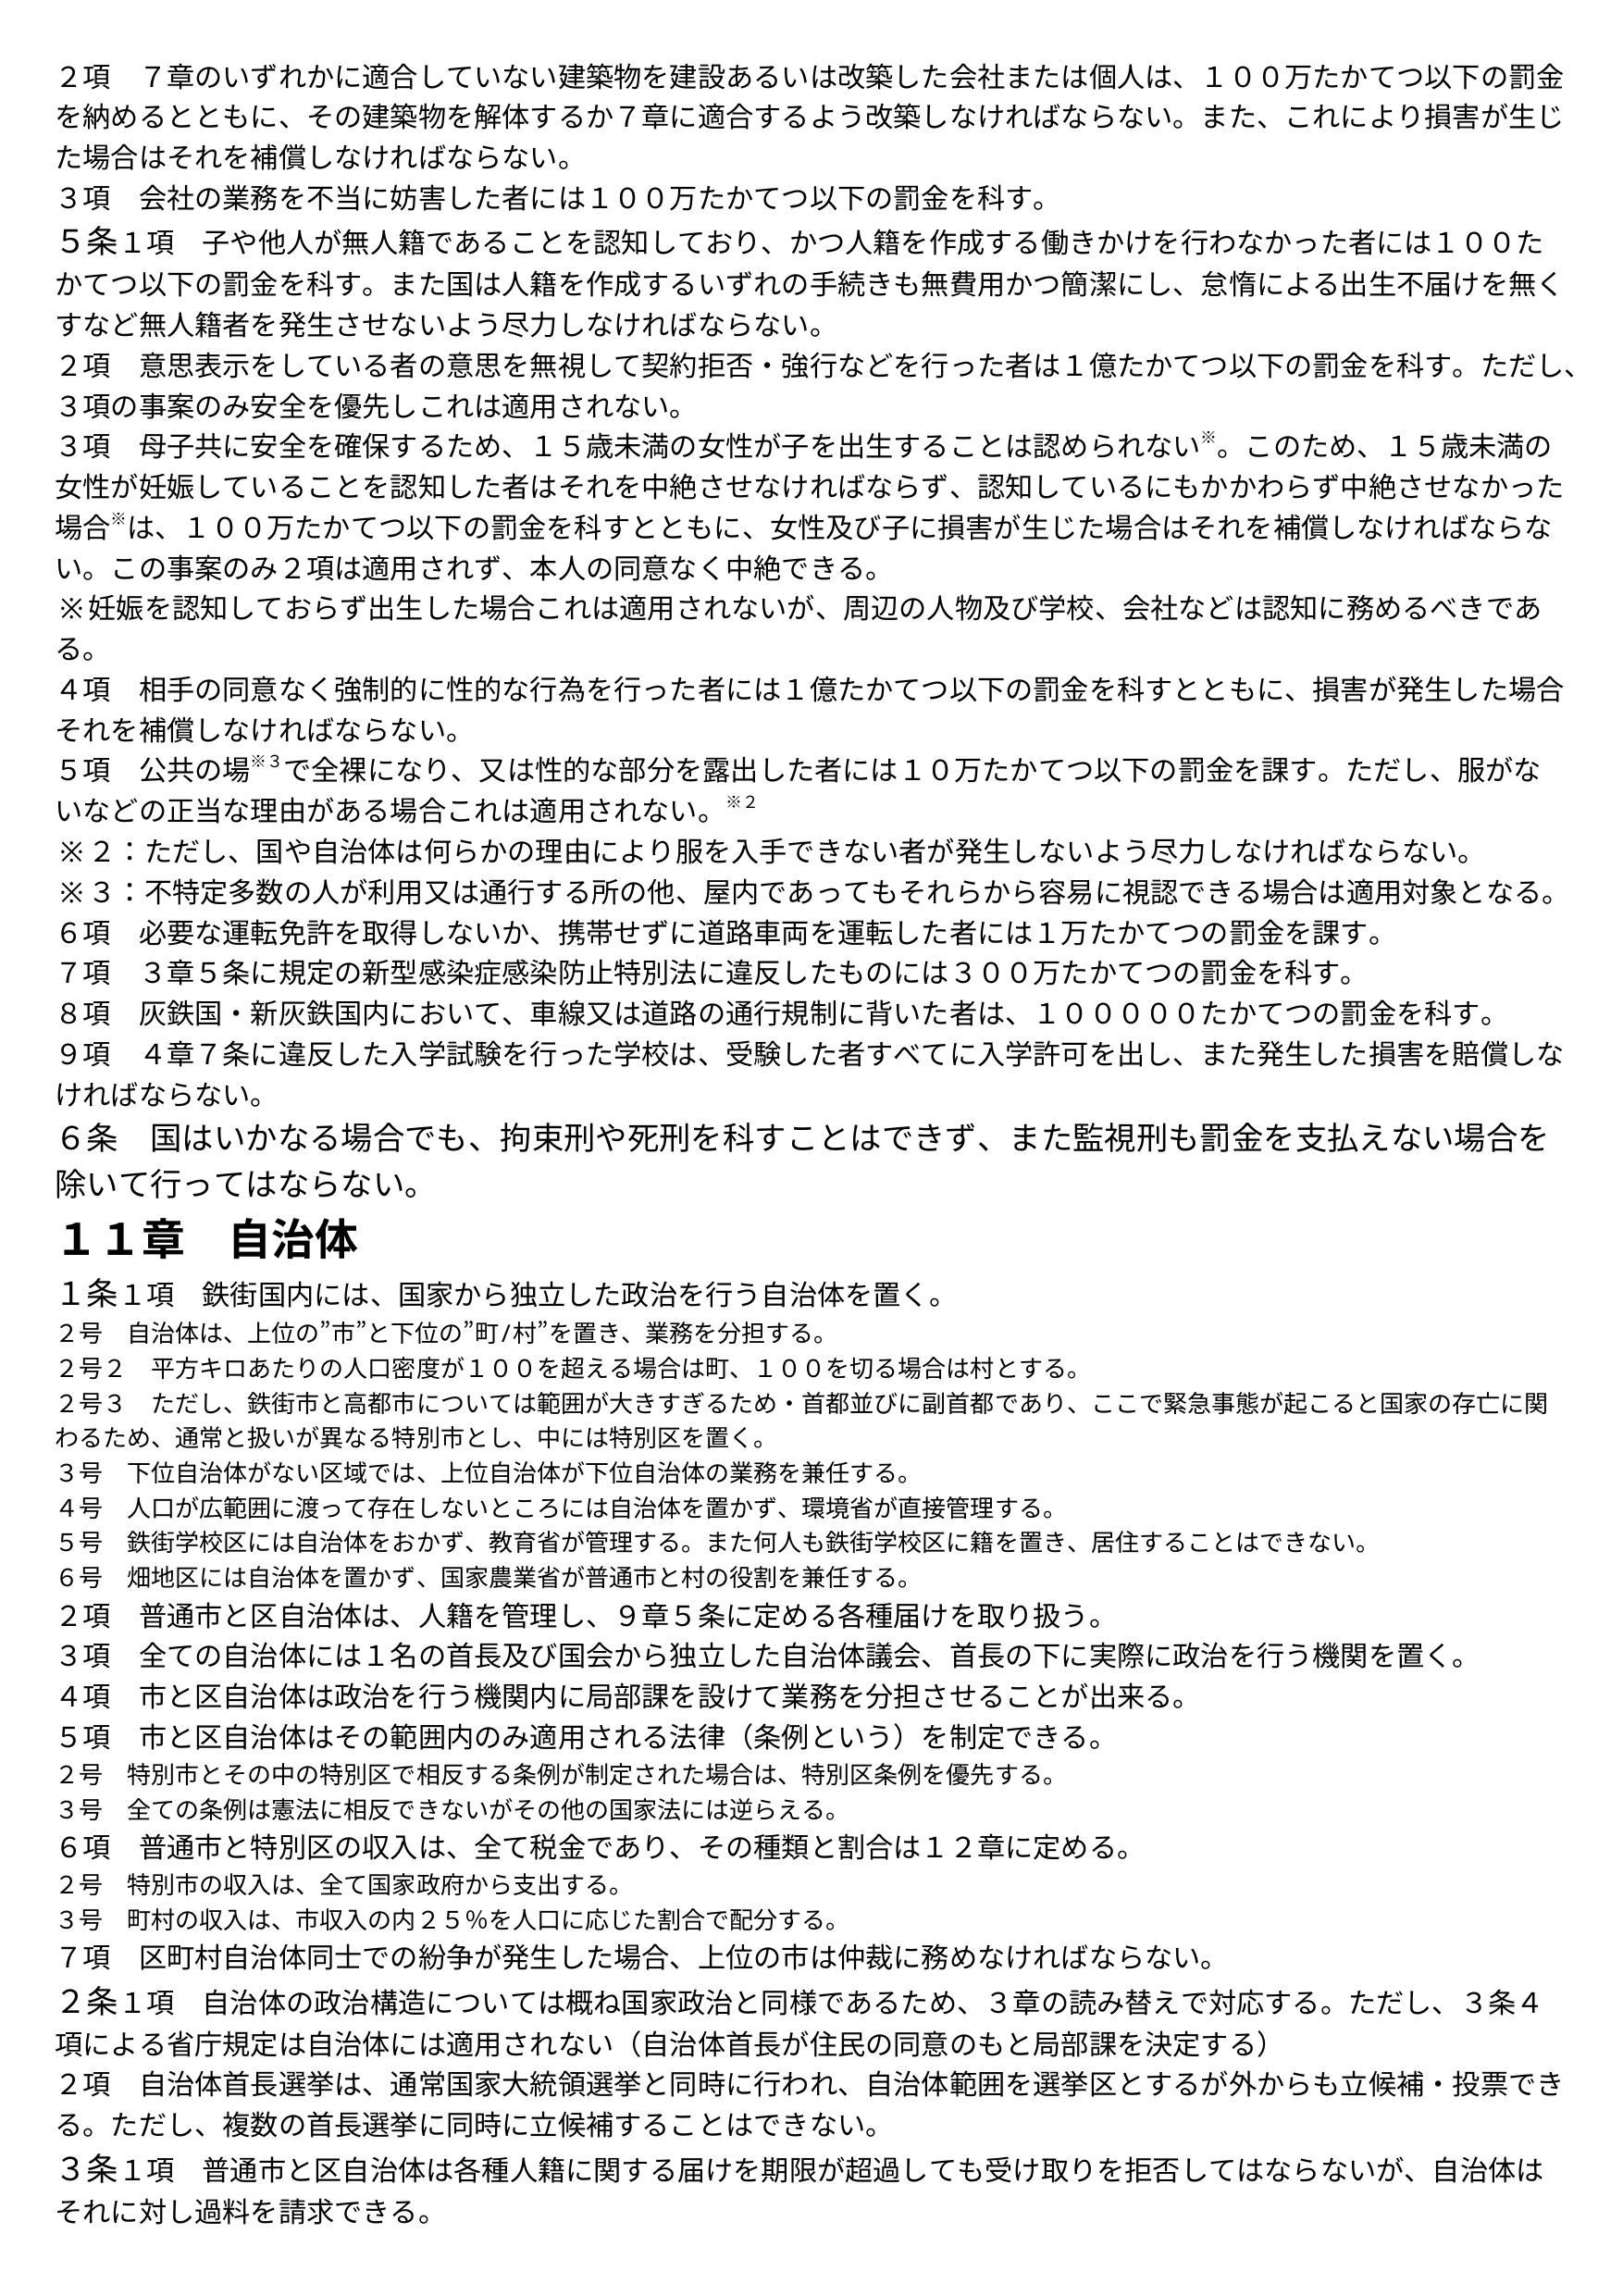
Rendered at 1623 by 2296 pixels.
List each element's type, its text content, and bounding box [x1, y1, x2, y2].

text ４項 市と区自治体は政治を行う機関内に局部課を設けて業務を分担させることが出来る。 [55, 1674, 1568, 1715]
text ５条１項 子や他人が無人籍であることを認知しており、かつ人籍を作成する働きかけを行わなかった者には１００たかてつ以下の罰金を科す。また国は人籍を作成するいずれの手続きも無費用かつ簡潔にし、怠惰による出生不届けを無くすなど無人籍者を発生させないよう尽力しなければならない。 [55, 217, 1568, 343]
text ９項 ４章７条に違反した入学試験を行った学校は、受験した者すべてに入学許可を出し、また発生した損害を賠償しなければならない。 [55, 1032, 1568, 1113]
text ２項 意思表示をしている者の意思を無視して契約拒否・強行などを行った者は１億たかてつ以下の罰金を科す。ただし、３項の事案のみ安全を優先しこれは適用されない。 [55, 343, 1568, 425]
text ４号 人口が広範囲に渡って存在しないところには自治体を置かず、環境省が直接管理する。 [55, 1489, 1568, 1524]
text ６項 必要な運転免許を取得しないか、携帯せずに道路車両を運転した者には１万たかてつの罰金を課す。 [55, 911, 1568, 951]
text ７項 ３章５条に規定の新型感染症感染防止特別法に違反したものには３００万たかてつの罰金を科す。 [55, 951, 1568, 992]
text ※３：不特定多数の人が利用又は通行する所の他、屋内であってもそれらから容易に視認できる場合は適用対象となる。 [55, 870, 1568, 911]
text ５項 市と区自治体はその範囲内のみ適用される法律（条例という）を制定できる。 [55, 1715, 1568, 1756]
text ２条１項 自治体の政治構造については概ね国家政治と同様であるため、３章の読み替えで対応する。ただし、３条４項による省庁規定は自治体には適用されない（自治体首長が住民の同意のもと局部課を決定する） [55, 1976, 1568, 2063]
text ３号 全ての条例は憲法に相反できないがその他の国家法には逆らえる。 [55, 1791, 1568, 1825]
text ※２：ただし、国や自治体は何らかの理由により服を入手できない者が発生しないよう尽力しなければならない。 [55, 829, 1568, 870]
text ２項 自治体首長選挙は、通常国家大統領選挙と同時に行われ、自治体範囲を選挙区とするが外からも立候補・投票できる。ただし、複数の首長選挙に同時に立候補することはできない。 [55, 2063, 1568, 2143]
text ７項 区町村自治体同士での紛争が発生した場合、上位の市は仲裁に務めなければならない。 [55, 1936, 1568, 1976]
text ６条 国はいかなる場合でも、拘束刑や死刑を科すことはできず、また監視刑も罰金を支払えない場合を除いて行ってはならない。 [55, 1113, 1568, 1205]
text ※妊娠を認知しておらず出生した場合これは適用されないが、周辺の人物及び学校、会社などは認知に務めるべきである。 [55, 587, 1568, 667]
text １条１項 鉄街国内には、国家から独立した政治を行う自治体を置く。 [55, 1268, 1568, 1314]
text ２号 特別市の収入は、全て国家政府から支出する。 [55, 1866, 1568, 1901]
text ８項 灰鉄国・新灰鉄国内において、車線又は道路の通行規制に背いた者は、１０００００たかてつの罰金を科す。 [55, 992, 1568, 1032]
text ２号 特別市とその中の特別区で相反する条例が制定された場合は、特別区条例を優先する。 [55, 1756, 1568, 1791]
text ２号３ ただし、鉄街市と高都市については範囲が大きすぎるため・首都並びに副首都であり、ここで緊急事態が起こると国家の存亡に関わるため、通常と扱いが異なる特別市とし、中には特別区を置く。 [55, 1384, 1568, 1454]
text ３号 下位自治体がない区域では、上位自治体が下位自治体の業務を兼任する。 [55, 1454, 1568, 1489]
text ６項 普通市と特別区の収入は、全て税金であり、その種類と割合は１２章に定める。 [55, 1825, 1568, 1866]
text ５項 公共の場※３で全裸になり、又は性的な部分を露出した者には１０万たかてつ以下の罰金を課す。ただし、服がないなどの正当な理由がある場合これは適用されない。※２ [55, 749, 1568, 829]
text ３項 母子共に安全を確保するため、１５歳未満の女性が子を出生することは認められない※。このため、１５歳未満の女性が妊娠していることを認知した者はそれを中絶させなければならず、認知しているにもかかわらず中絶させなかった場合※は、１００万たかてつ以下の罰金を科すとともに、女性及び子に損害が生じた場合はそれを補償しなければならない。この事案のみ２項は適用されず、本人の同意なく中絶できる。 [55, 425, 1568, 587]
text ２項 普通市と区自治体は、人籍を管理し、９章５条に定める各種届けを取り扱う。 [55, 1594, 1568, 1634]
text ５号 鉄街学校区には自治体をおかず、教育省が管理する。また何人も鉄街学校区に籍を置き、居住することはできない。 [55, 1524, 1568, 1558]
text ２項 ７章のいずれかに適合していない建築物を建設あるいは改築した会社または個人は、１００万たかてつ以下の罰金を納めるとともに、その建築物を解体するか７章に適合するよう改築しなければならない。また、これにより損害が生じた場合はそれを補償しなければならない。 [55, 55, 1568, 176]
text ４項 相手の同意なく強制的に性的な行為を行った者には１億たかてつ以下の罰金を科すとともに、損害が発生した場合それを補償しなければならない。 [55, 667, 1568, 749]
text ２号 自治体は、上位の”市”と下位の”町/村”を置き、業務を分担する。 [55, 1314, 1568, 1349]
text ３条１項 普通市と区自治体は各種人籍に関する届けを期限が超過しても受け取りを拒否してはならないが、自治体はそれに対し過料を請求できる。 [55, 2143, 1568, 2230]
text ３項 全ての自治体には１名の首長及び国会から独立した自治体議会、首長の下に実際に政治を行う機関を置く。 [55, 1634, 1568, 1674]
text ６号 畑地区には自治体を置かず、国家農業省が普通市と村の役割を兼任する。 [55, 1558, 1568, 1594]
text ３号 町村の収入は、市収入の内２５％を人口に応じた割合で配分する。 [55, 1901, 1568, 1936]
text １１章 自治体 [55, 1205, 1568, 1268]
text ３項 会社の業務を不当に妨害した者には１００万たかてつ以下の罰金を科す。 [55, 176, 1568, 217]
text ２号２ 平方キロあたりの人口密度が１００を超える場合は町、１００を切る場合は村とする。 [55, 1349, 1568, 1384]
